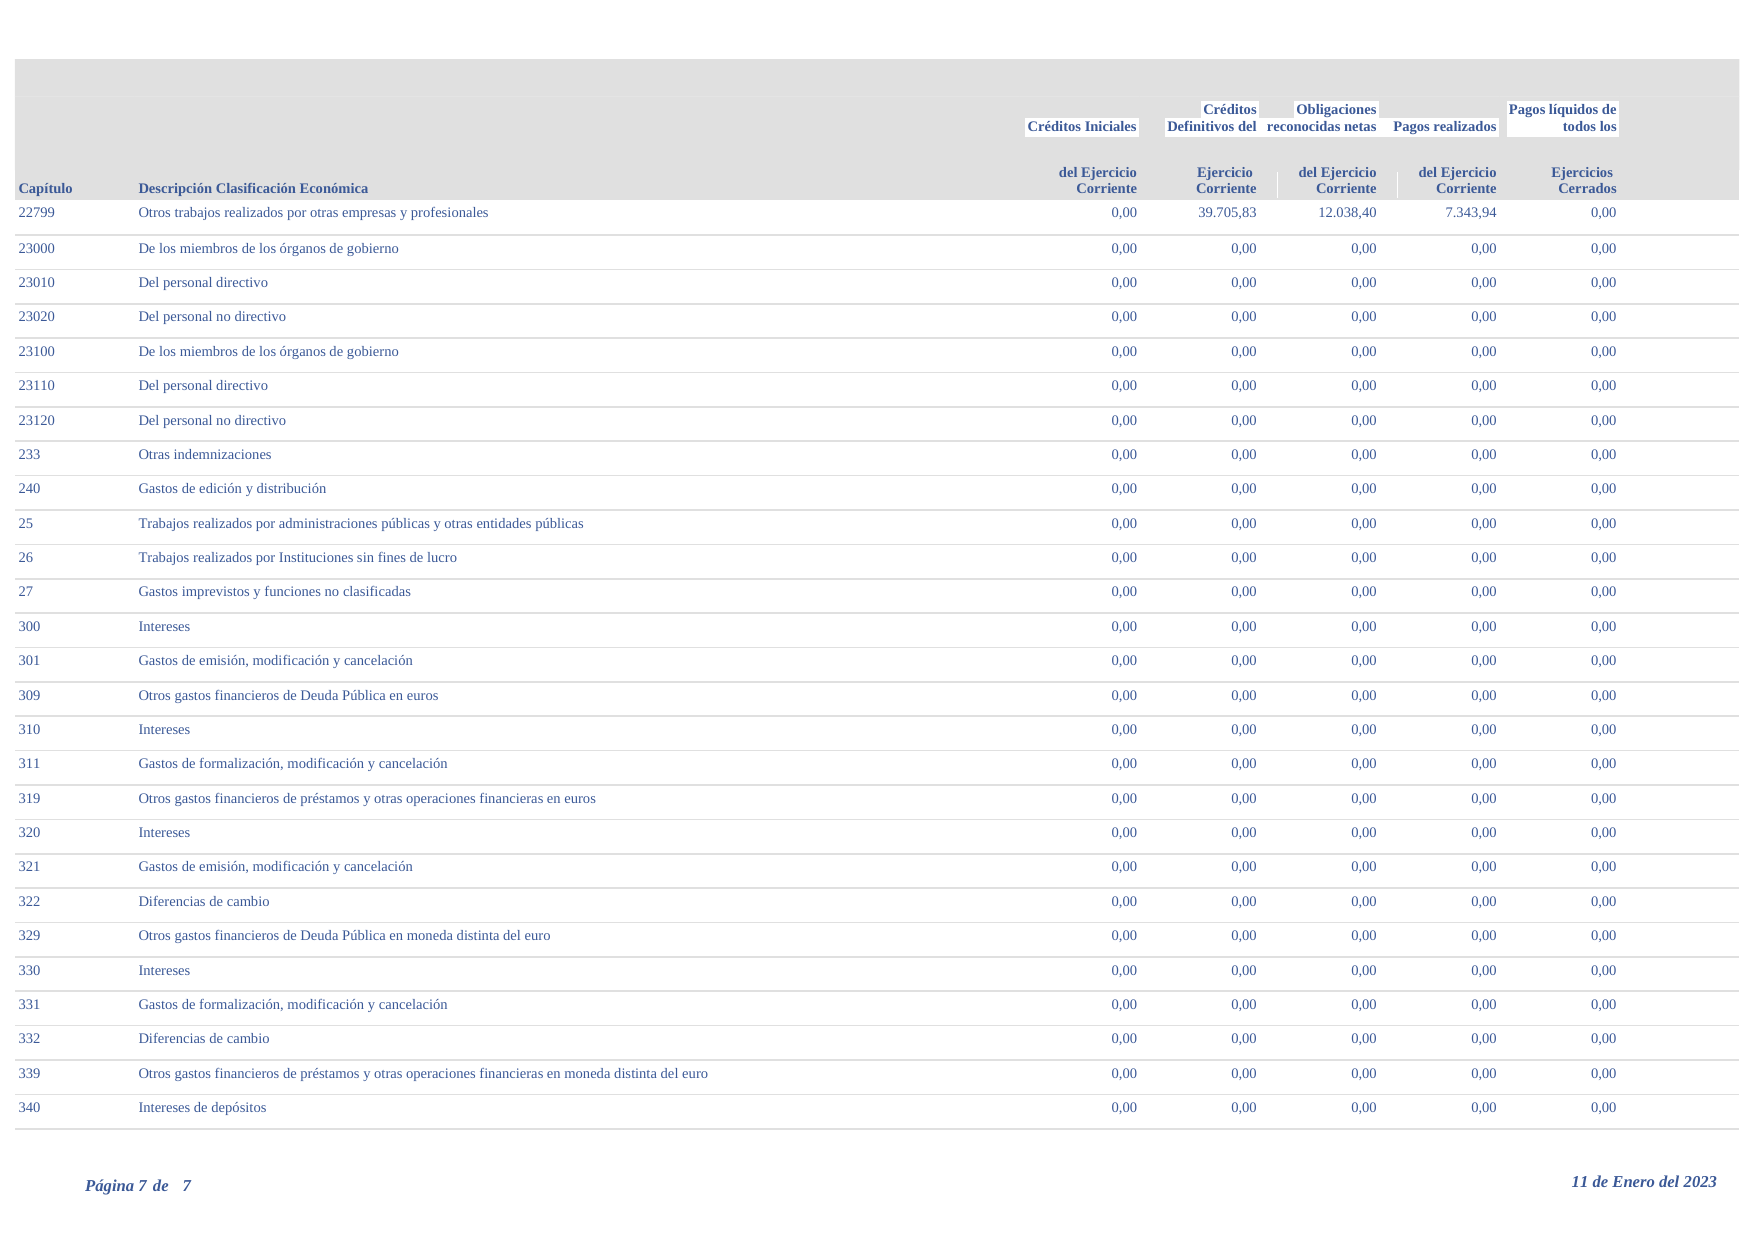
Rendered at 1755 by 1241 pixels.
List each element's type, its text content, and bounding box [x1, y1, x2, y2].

table_cell 311 [15, 751, 105, 784]
table_cell 0,00 [1278, 751, 1397, 784]
table_cell 233 [15, 442, 105, 475]
table_cell 0,00 [1278, 408, 1397, 440]
table_cell 0,00 [1398, 786, 1524, 818]
table_cell 0,00 [1524, 200, 1739, 234]
table_cell 0,00 [883, 270, 1166, 303]
table_cell 0,00 [883, 958, 1166, 990]
table_cell 0,00 [1166, 339, 1277, 372]
table_cell 0,00 [1398, 1061, 1524, 1093]
table_header Ejercicios Cerrados [1524, 172, 1739, 198]
table_cell 12.038,40 [1278, 200, 1397, 234]
table_cell 0,00 [1278, 648, 1397, 681]
table_cell 23110 [15, 373, 105, 406]
table_cell 0,00 [1524, 476, 1739, 509]
table_cell Trabajos realizados por administraciones públicas y otras entidades públicas [105, 511, 883, 543]
table_cell 340 [15, 1095, 105, 1128]
table_cell 0,00 [1398, 648, 1524, 681]
table_cell 0,00 [1524, 408, 1739, 440]
table_cell 0,00 [1278, 305, 1397, 337]
table_cell 0,00 [1166, 236, 1277, 268]
table_cell 0,00 [1398, 820, 1524, 853]
table_cell 309 [15, 683, 105, 715]
table_cell 0,00 [1398, 717, 1524, 750]
table_cell 23100 [15, 339, 105, 372]
table_cell 0,00 [1166, 683, 1277, 715]
table_cell 330 [15, 958, 105, 990]
table_cell 329 [15, 923, 105, 956]
table_header del Ejercicio Corriente [883, 172, 1166, 198]
table_cell 0,00 [1166, 545, 1277, 578]
table_cell 0,00 [883, 648, 1166, 681]
table_cell Otros gastos financieros de préstamos y otras operaciones financieras en euros [105, 786, 883, 818]
table_cell 0,00 [1398, 476, 1524, 509]
table_cell 0,00 [1398, 614, 1524, 647]
table_cell 0,00 [883, 305, 1166, 337]
table_header Capítulo [15, 172, 105, 198]
table_cell 0,00 [883, 373, 1166, 406]
table_cell 0,00 [1278, 1026, 1397, 1059]
table_cell 0,00 [883, 923, 1166, 956]
table_cell 331 [15, 992, 105, 1025]
table_cell 321 [15, 855, 105, 887]
table_cell 0,00 [1398, 373, 1524, 406]
table_cell 0,00 [1524, 889, 1739, 922]
table_cell 0,00 [1278, 236, 1397, 268]
table_cell 0,00 [1166, 786, 1277, 818]
table_cell 0,00 [1398, 889, 1524, 922]
table_cell 0,00 [1524, 339, 1739, 372]
table_cell Intereses [105, 717, 883, 750]
table_cell 0,00 [1166, 476, 1277, 509]
table_cell 0,00 [1166, 270, 1277, 303]
table_cell 0,00 [1278, 476, 1397, 509]
table_cell 0,00 [1524, 442, 1739, 475]
table_cell 0,00 [1278, 889, 1397, 922]
table_cell 0,00 [1524, 580, 1739, 612]
table_cell De los miembros de los órganos de gobierno [105, 339, 883, 372]
table_cell 0,00 [1166, 442, 1277, 475]
table_cell 0,00 [1398, 236, 1524, 268]
table_cell 0,00 [1166, 889, 1277, 922]
table_header Ejercicio Corriente [1166, 172, 1277, 198]
table_cell 0,00 [883, 200, 1166, 234]
table_cell Otros trabajos realizados por otras empresas y profesionales [105, 200, 883, 234]
table_cell 0,00 [1166, 1095, 1277, 1128]
table_cell Otros gastos financieros de Deuda Pública en euros [105, 683, 883, 715]
table_cell 26 [15, 545, 105, 578]
table_cell 23020 [15, 305, 105, 337]
table_cell 0,00 [1524, 1026, 1739, 1059]
table_cell 27 [15, 580, 105, 612]
table_cell Trabajos realizados por Instituciones sin fines de lucro [105, 545, 883, 578]
table_cell 0,00 [1278, 580, 1397, 612]
table_cell 0,00 [1524, 373, 1739, 406]
table_cell 0,00 [883, 786, 1166, 818]
table_cell 0,00 [1524, 751, 1739, 784]
table_cell 0,00 [1524, 923, 1739, 956]
table_header del Ejercicio Corriente [1278, 172, 1397, 198]
table_cell 0,00 [1398, 1095, 1524, 1128]
table_cell 0,00 [1278, 442, 1397, 475]
table_cell 0,00 [1166, 614, 1277, 647]
table_cell 0,00 [1166, 580, 1277, 612]
table_cell 0,00 [1524, 855, 1739, 887]
table_cell Diferencias de cambio [105, 1026, 883, 1059]
table_cell 310 [15, 717, 105, 750]
table_cell 0,00 [1166, 992, 1277, 1025]
table_cell 0,00 [1166, 923, 1277, 956]
table_cell 0,00 [1166, 648, 1277, 681]
table_cell 23010 [15, 270, 105, 303]
table_cell 0,00 [1278, 717, 1397, 750]
table_cell 0,00 [1398, 545, 1524, 578]
table_cell 0,00 [1278, 923, 1397, 956]
table_cell Intereses de depósitos [105, 1095, 883, 1128]
table_cell 0,00 [1398, 992, 1524, 1025]
table_cell 300 [15, 614, 105, 647]
table_header Descripción Clasificación Económica [105, 172, 883, 198]
table_cell 0,00 [1278, 1095, 1397, 1128]
table_cell 0,00 [1524, 992, 1739, 1025]
table_cell 320 [15, 820, 105, 853]
table_cell Del personal directivo [105, 373, 883, 406]
table_cell 0,00 [1524, 683, 1739, 715]
table_cell Del personal no directivo [105, 305, 883, 337]
table_cell 0,00 [883, 751, 1166, 784]
table_cell 0,00 [1524, 511, 1739, 543]
table_cell 0,00 [1278, 683, 1397, 715]
table_cell 332 [15, 1026, 105, 1059]
table_cell 0,00 [1524, 236, 1739, 268]
table_cell 0,00 [883, 339, 1166, 372]
table_cell 0,00 [1398, 442, 1524, 475]
table_cell 0,00 [1398, 855, 1524, 887]
table_cell 0,00 [883, 992, 1166, 1025]
table_cell Gastos de formalización, modificación y cancelación [105, 992, 883, 1025]
table_cell Diferencias de cambio [105, 889, 883, 922]
table_cell 0,00 [883, 683, 1166, 715]
table_cell 0,00 [1278, 545, 1397, 578]
table_cell 0,00 [1166, 511, 1277, 543]
table_cell 0,00 [1166, 1061, 1277, 1093]
table_cell 322 [15, 889, 105, 922]
table_cell 0,00 [1398, 923, 1524, 956]
table_cell 0,00 [883, 889, 1166, 922]
table_cell 0,00 [883, 580, 1166, 612]
table_cell Gastos de emisión, modificación y cancelación [105, 648, 883, 681]
table_cell 23120 [15, 408, 105, 440]
table_cell 0,00 [1278, 786, 1397, 818]
table_cell 0,00 [1398, 580, 1524, 612]
table_cell 0,00 [1166, 751, 1277, 784]
table_cell 0,00 [1166, 717, 1277, 750]
table_cell 0,00 [1524, 1061, 1739, 1093]
table_cell 0,00 [883, 545, 1166, 578]
table_cell 7.343,94 [1398, 200, 1524, 234]
table_cell 0,00 [1398, 511, 1524, 543]
table_cell 0,00 [1398, 683, 1524, 715]
table_cell Otros gastos financieros de préstamos y otras operaciones financieras en moneda distinta del euro [105, 1061, 883, 1093]
table_cell 0,00 [1166, 958, 1277, 990]
table_cell 0,00 [1278, 270, 1397, 303]
table_header del Ejercicio Corriente [1398, 172, 1524, 198]
table_cell 0,00 [1278, 855, 1397, 887]
table_cell 0,00 [1166, 1026, 1277, 1059]
table_cell 0,00 [883, 476, 1166, 509]
table_cell 0,00 [883, 820, 1166, 853]
table_cell 0,00 [883, 717, 1166, 750]
table_cell 22799 [15, 200, 105, 234]
table_cell Gastos de emisión, modificación y cancelación [105, 855, 883, 887]
table_cell 0,00 [1398, 270, 1524, 303]
table_cell 0,00 [1524, 614, 1739, 647]
table_cell 0,00 [883, 1061, 1166, 1093]
table_cell 0,00 [1398, 305, 1524, 337]
table_cell 0,00 [1398, 1026, 1524, 1059]
table_cell 0,00 [1278, 511, 1397, 543]
table_cell 0,00 [1524, 648, 1739, 681]
table_cell 0,00 [883, 1095, 1166, 1128]
table_cell 0,00 [1524, 820, 1739, 853]
table_cell Otras indemnizaciones [105, 442, 883, 475]
table_cell 0,00 [1278, 339, 1397, 372]
table_cell 0,00 [1166, 373, 1277, 406]
table_cell 0,00 [1524, 717, 1739, 750]
table_cell 0,00 [883, 236, 1166, 268]
table_cell 339 [15, 1061, 105, 1093]
table_cell 0,00 [883, 442, 1166, 475]
table_cell 0,00 [1278, 373, 1397, 406]
table_cell 0,00 [1398, 408, 1524, 440]
table_cell 0,00 [883, 511, 1166, 543]
table_cell 0,00 [1278, 1061, 1397, 1093]
table_cell 0,00 [1398, 339, 1524, 372]
table_cell 0,00 [1524, 305, 1739, 337]
table_cell Otros gastos financieros de Deuda Pública en moneda distinta del euro [105, 923, 883, 956]
table_cell 0,00 [1278, 820, 1397, 853]
table_cell 0,00 [883, 408, 1166, 440]
table_cell Del personal directivo [105, 270, 883, 303]
table_cell Gastos de formalización, modificación y cancelación [105, 751, 883, 784]
table_cell Del personal no directivo [105, 408, 883, 440]
table_cell 319 [15, 786, 105, 818]
table_cell 301 [15, 648, 105, 681]
table_cell Intereses [105, 820, 883, 853]
table_cell Intereses [105, 614, 883, 647]
table_cell 240 [15, 476, 105, 509]
table_cell 0,00 [1524, 1095, 1739, 1128]
table_cell 0,00 [1524, 786, 1739, 818]
table_cell 25 [15, 511, 105, 543]
table_cell De los miembros de los órganos de gobierno [105, 236, 883, 268]
table_cell 0,00 [883, 1026, 1166, 1059]
table_cell 0,00 [1278, 992, 1397, 1025]
table_cell 0,00 [1166, 408, 1277, 440]
table_cell 0,00 [883, 855, 1166, 887]
table_cell 0,00 [1278, 958, 1397, 990]
table_cell 39.705,83 [1166, 200, 1277, 234]
table_cell 0,00 [1398, 751, 1524, 784]
table_cell Intereses [105, 958, 883, 990]
table_cell 0,00 [1524, 270, 1739, 303]
table_cell Gastos de edición y distribución [105, 476, 883, 509]
table_cell 0,00 [1166, 855, 1277, 887]
table_cell Gastos imprevistos y funciones no clasificadas [105, 580, 883, 612]
table_cell 0,00 [1278, 614, 1397, 647]
table_cell 23000 [15, 236, 105, 268]
table_cell 0,00 [1166, 820, 1277, 853]
table_cell 0,00 [1524, 958, 1739, 990]
table_cell 0,00 [1166, 305, 1277, 337]
table_cell 0,00 [1398, 958, 1524, 990]
table_cell 0,00 [883, 614, 1166, 647]
table_cell 0,00 [1524, 545, 1739, 578]
